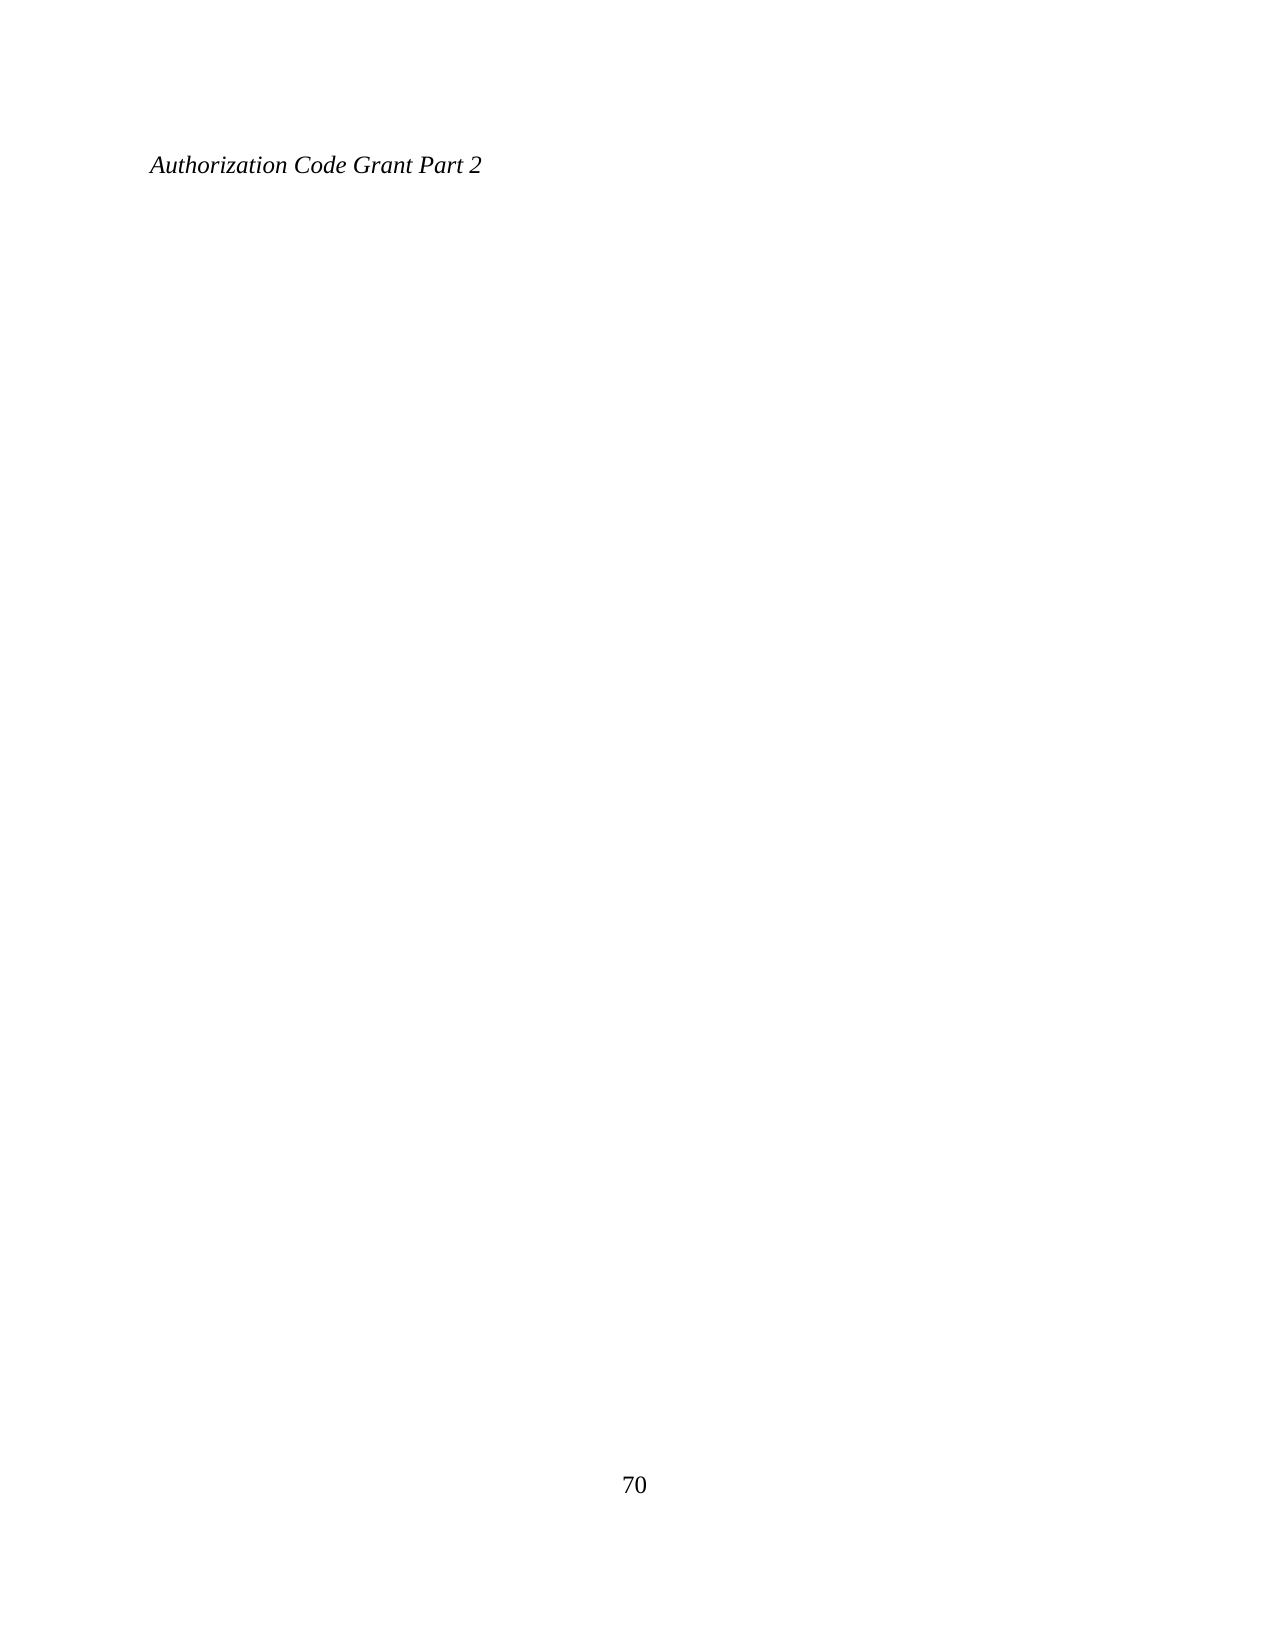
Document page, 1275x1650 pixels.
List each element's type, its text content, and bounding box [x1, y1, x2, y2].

text Authorization Code Grant Part 2 [150, 150, 1125, 179]
